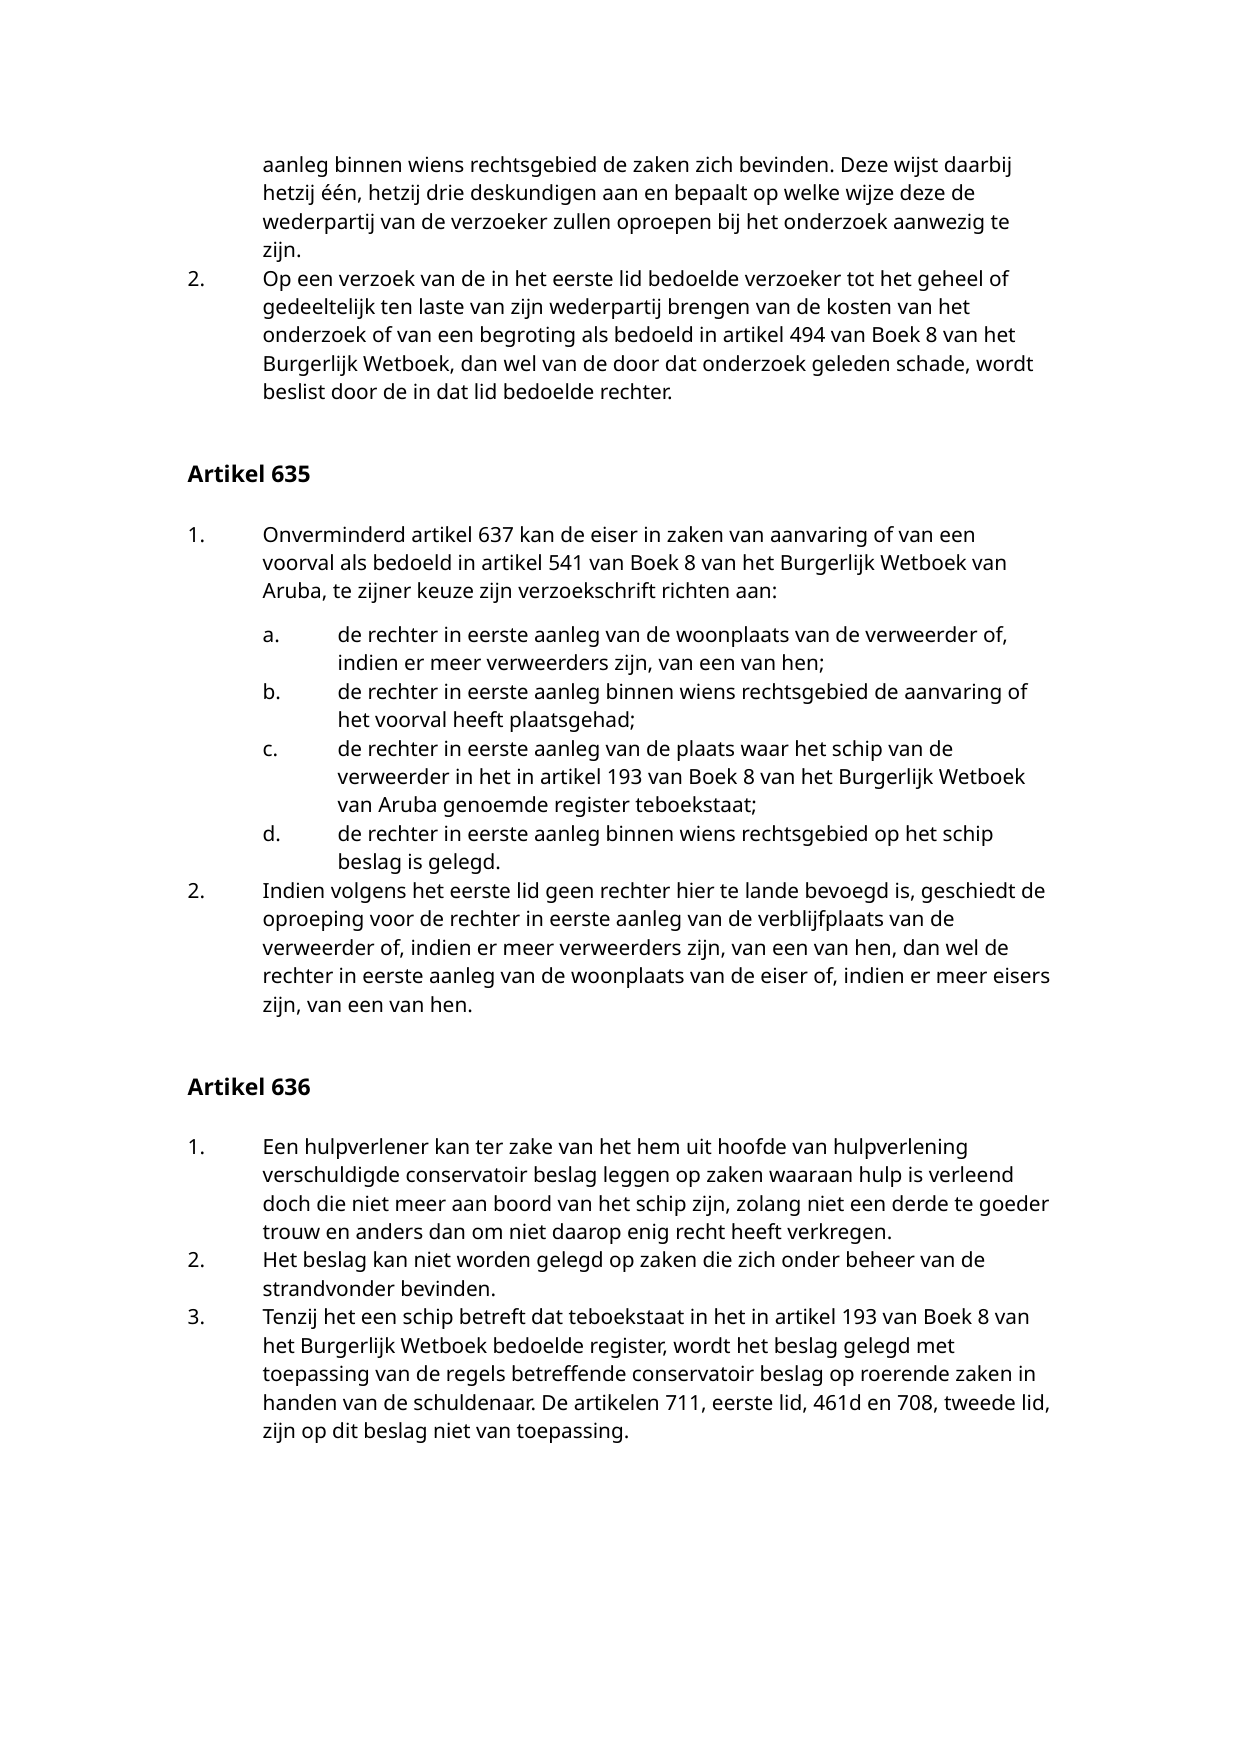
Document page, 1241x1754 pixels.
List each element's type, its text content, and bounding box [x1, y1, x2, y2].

list de rechter in eerste aanleg binnen wiens rechtsgebied de aanvaring of het voorval heeft plaatsgehad; [262, 677, 1053, 734]
list de rechter in eerste aanleg binnen wiens rechtsgebied op het schip beslag is gelegd. [262, 819, 1053, 876]
subtitle Artikel 635 [187, 458, 1053, 490]
list de rechter in eerste aanleg van de woonplaats van de verweerder of, indien er meer verweerders zijn, van een van hen; [262, 620, 1053, 677]
list Indien volgens het eerste lid geen rechter hier te lande bevoegd is, geschiedt de oproeping voor de rechter in eerste aanleg van de verblijfplaats van de verweerder of, indien er meer verweerders zijn, van een van hen, dan wel de rechter in eerste aanleg van de woonplaats van de eiser of, indien er meer eisers zijn, van een van hen. [187, 876, 1053, 1018]
list Tenzij het een schip betreft dat teboekstaat in het in artikel 193 van Boek 8 van het Burgerlijk Wetboek bedoelde register, wordt het beslag gelegd met toepassing van de regels betreffende conservatoir beslag op roerende zaken in handen van de schuldenaar. De artikelen 711, eerste lid, 461d en 708, tweede lid, zijn op dit beslag niet van toepassing. [187, 1302, 1053, 1445]
list aanleg binnen wiens rechtsgebied de zaken zich bevinden. Deze wijst daarbij hetzij één, hetzij drie deskundigen aan en bepaalt op welke wijze deze de wederpartij van de verzoeker zullen oproepen bij het onderzoek aanwezig te zijn. [187, 150, 1053, 264]
list Op een verzoek van de in het eerste lid bedoelde verzoeker tot het geheel of gedeeltelijk ten laste van zijn wederpartij brengen van de kosten van het onderzoek of van een begroting als bedoeld in artikel 494 van Boek 8 van het Burgerlijk Wetboek, dan wel van de door dat onderzoek geleden schade, wordt beslist door de in dat lid bedoelde rechter. [187, 264, 1053, 406]
subtitle Artikel 636 [187, 1071, 1053, 1102]
list de rechter in eerste aanleg van de plaats waar het schip van de verweerder in het in artikel 193 van Boek 8 van het Burgerlijk Wetboek van Aruba genoemde register teboekstaat; [262, 734, 1053, 819]
list Onverminderd artikel 637 kan de eiser in zaken van aanvaring of van een voorval als bedoeld in artikel 541 van Boek 8 van het Burgerlijk Wetboek van Aruba, te zijner keuze zijn verzoekschrift richten aan: [187, 520, 1053, 605]
list Een hulpverlener kan ter zake van het hem uit hoofde van hulpverlening verschuldigde conservatoir beslag leggen op zaken waaraan hulp is verleend doch die niet meer aan boord van het schip zijn, zolang niet een derde te goeder trouw en anders dan om niet daarop enig recht heeft verkregen. [187, 1132, 1053, 1246]
list Het beslag kan niet worden gelegd op zaken die zich onder beheer van de strandvonder bevinden. [187, 1246, 1053, 1302]
